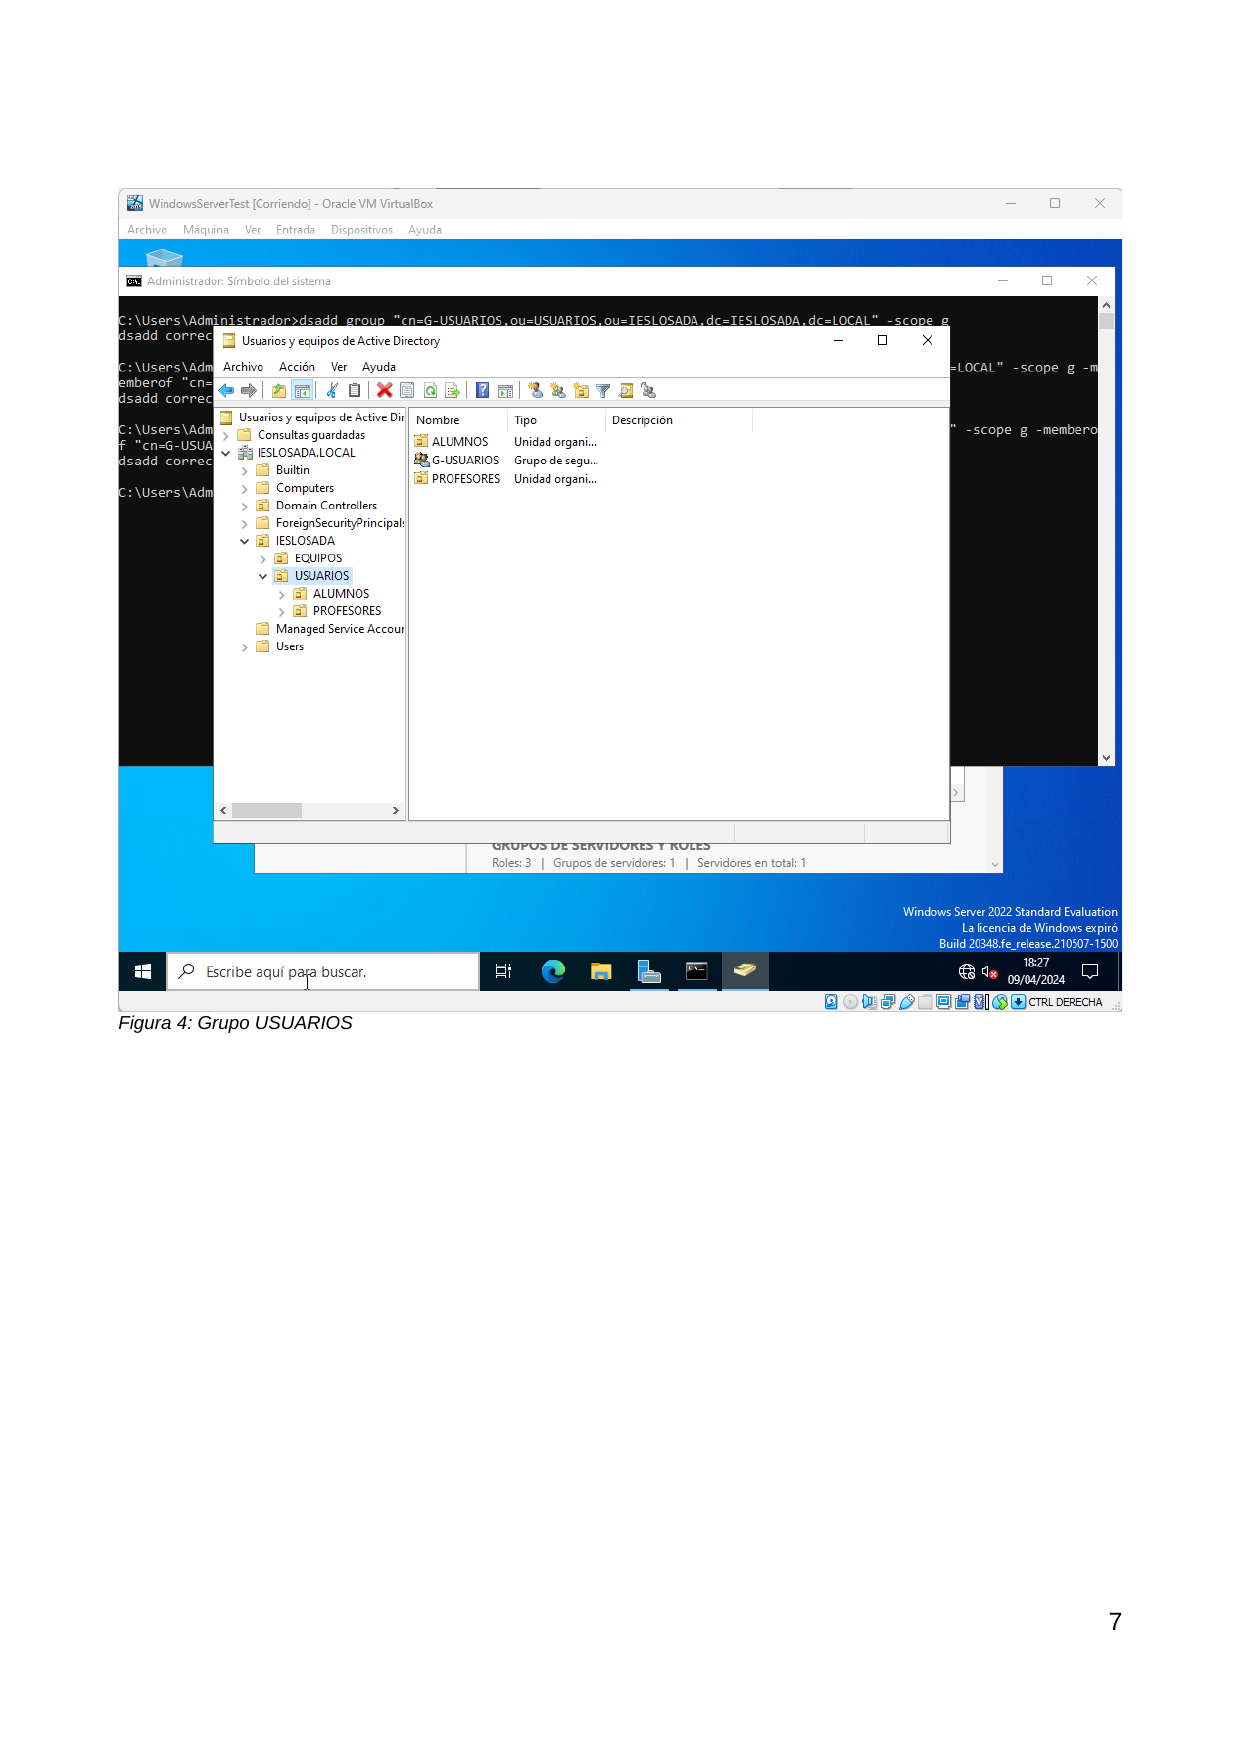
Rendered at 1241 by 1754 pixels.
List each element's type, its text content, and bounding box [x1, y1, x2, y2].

picture [118, 188, 1123, 1012]
text Figura 4: Grupo USUARIOS [118, 1012, 1122, 1033]
